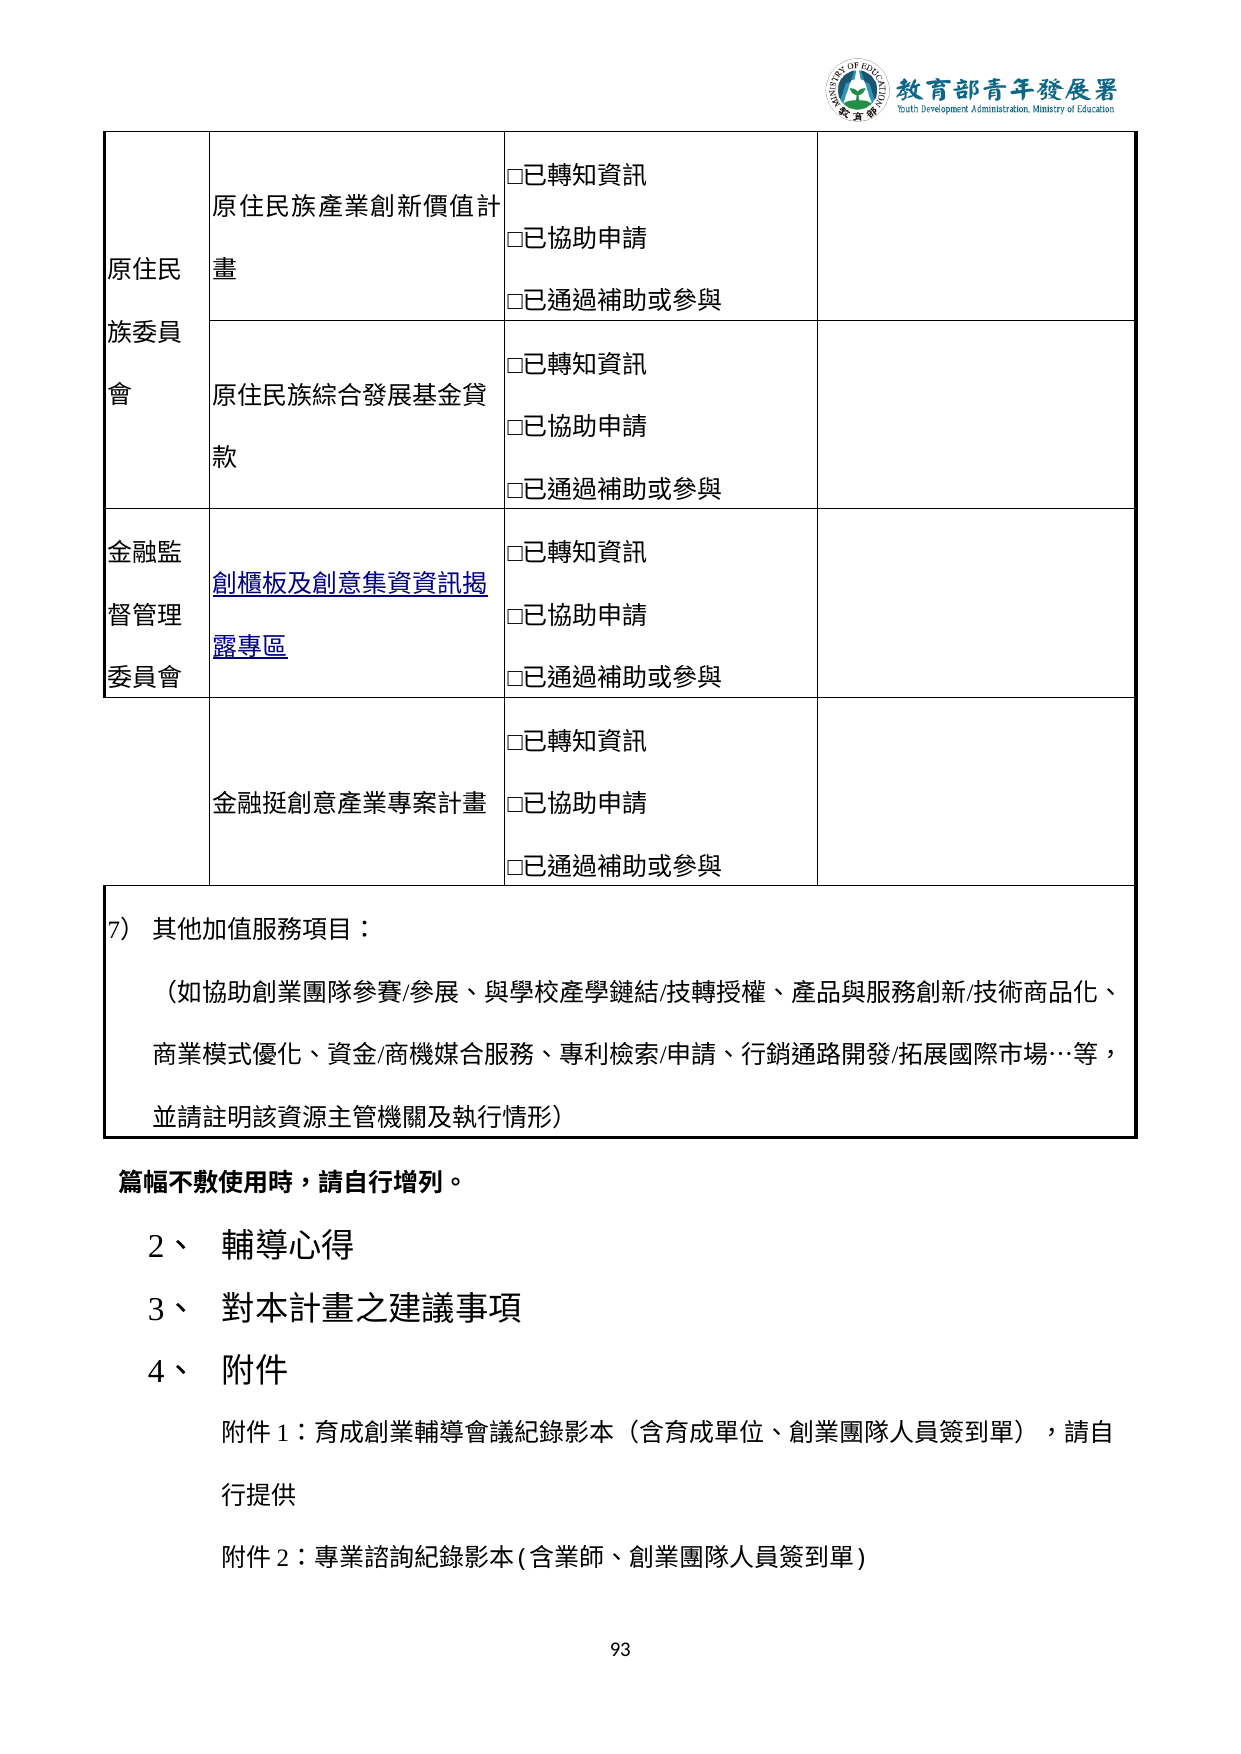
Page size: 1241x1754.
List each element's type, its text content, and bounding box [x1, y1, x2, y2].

table_cell □已轉知資訊 □已協助申請 □已通過補助或參與 [505, 509, 817, 697]
table_cell 原住民族產業創新價值計畫 [210, 132, 504, 319]
table_cell 原住民族委員會 [106, 132, 209, 508]
table_cell [818, 509, 1134, 697]
list 附件 [148, 1327, 1122, 1389]
table_cell [818, 698, 1134, 885]
table_cell 金融監督管理委員會 [106, 509, 209, 697]
text 篇幅不敷使用時，請自行增列。 [118, 1139, 1122, 1202]
list 輔導心得 [148, 1202, 1122, 1264]
table_cell 創櫃板及創意集資資訊揭露專區 [210, 509, 504, 697]
table_cell □已轉知資訊 □已協助申請 □已通過補助或參與 [505, 132, 817, 319]
list 對本計畫之建議事項 [148, 1264, 1122, 1327]
table_cell □已轉知資訊 □已協助申請 □已通過補助或參與 [505, 698, 817, 885]
table_cell [818, 132, 1134, 319]
table_cell 原住民族綜合發展基金貸款 [210, 321, 504, 508]
table_cell 金融挺創意產業專案計畫 [210, 698, 504, 885]
table_cell [818, 321, 1134, 508]
table_cell 7） [106, 886, 149, 1136]
text 附件1：育成創業輔導會議紀錄影本（含育成單位、創業團隊人員簽到單），請自行提供 [221, 1389, 1122, 1514]
table_cell 其他加值服務項目： （如協助創業團隊參賽/參展、與學校產學鏈結/技轉授權、產品與服務創新/技術商品化、商業模式優化、資金/商機媒合服務、專利檢索/申請、行銷通路開發/拓展國際市場…等，並請註明該資源主管機關及執行情形） [150, 886, 1134, 1136]
text 附件2：專業諮詢紀錄影本(含業師、創業團隊人員簽到單) [221, 1514, 1122, 1577]
table_cell □已轉知資訊 □已協助申請 □已通過補助或參與 [505, 321, 817, 508]
